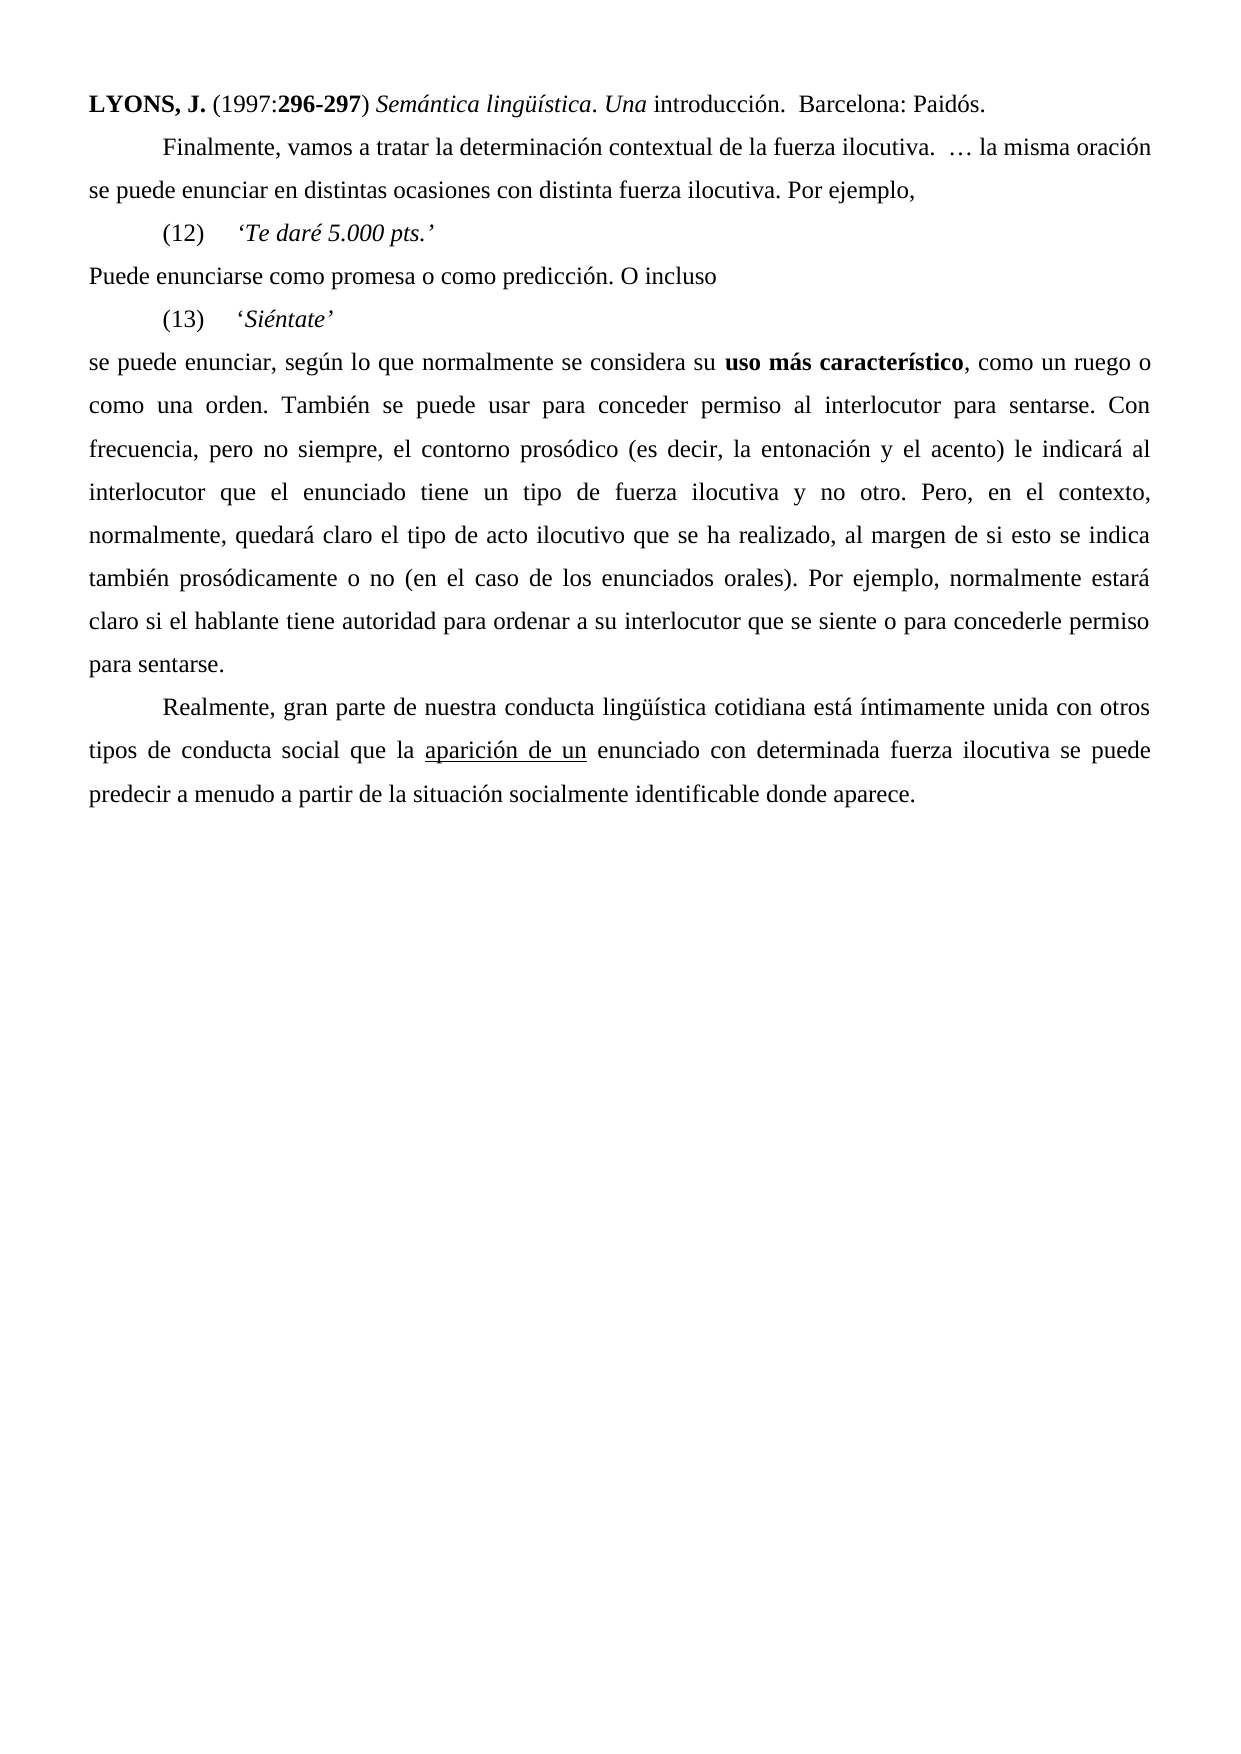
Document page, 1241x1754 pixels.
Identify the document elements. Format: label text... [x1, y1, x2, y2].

text Realmente, gran parte de nuestra conducta lingüística cotidiana está íntimamente unida con otros tipos de conducta social que la aparición de un enunciado con determinada fuerza ilocutiva se puede predecir a menudo a partir de la situación socialmente identificable donde aparece. [89, 692, 1152, 807]
text LYONS, J. (1997:296-297) Semántica lingüística. Una introducción. Barcelona: Paidós. [89, 89, 1152, 117]
text (13) ‘Siéntate’ [89, 304, 1152, 333]
text Finalmente, vamos a tratar la determinación contextual de la fuerza ilocutiva. … la misma oración se puede enunciar en distintas ocasiones con distinta fuerza ilocutiva. Por ejemplo, [89, 132, 1152, 204]
text (12) ‘Te daré 5.000 pts.’ [89, 218, 1152, 247]
text se puede enunciar, según lo que normalmente se considera su uso más característico, como un ruego o como una orden. También se puede usar para conceder permiso al interlocutor para sentarse. Con frecuencia, pero no siempre, el contorno prosódico (es decir, la entonación y el acento) le indicará al interlocutor que el enunciado tiene un tipo de fuerza ilocutiva y no otro. Pero, en el contexto, normalmente, quedará claro el tipo de acto ilocutivo que se ha realizado, al margen de si esto se indica también prosódicamente o no (en el caso de los enunciados orales). Por ejemplo, normalmente estará claro si el hablante tiene autoridad para ordenar a su interlocutor que se siente o para concederle permiso para sentarse. [89, 347, 1152, 678]
text Puede enunciarse como promesa o como predicción. O incluso [89, 261, 1152, 290]
